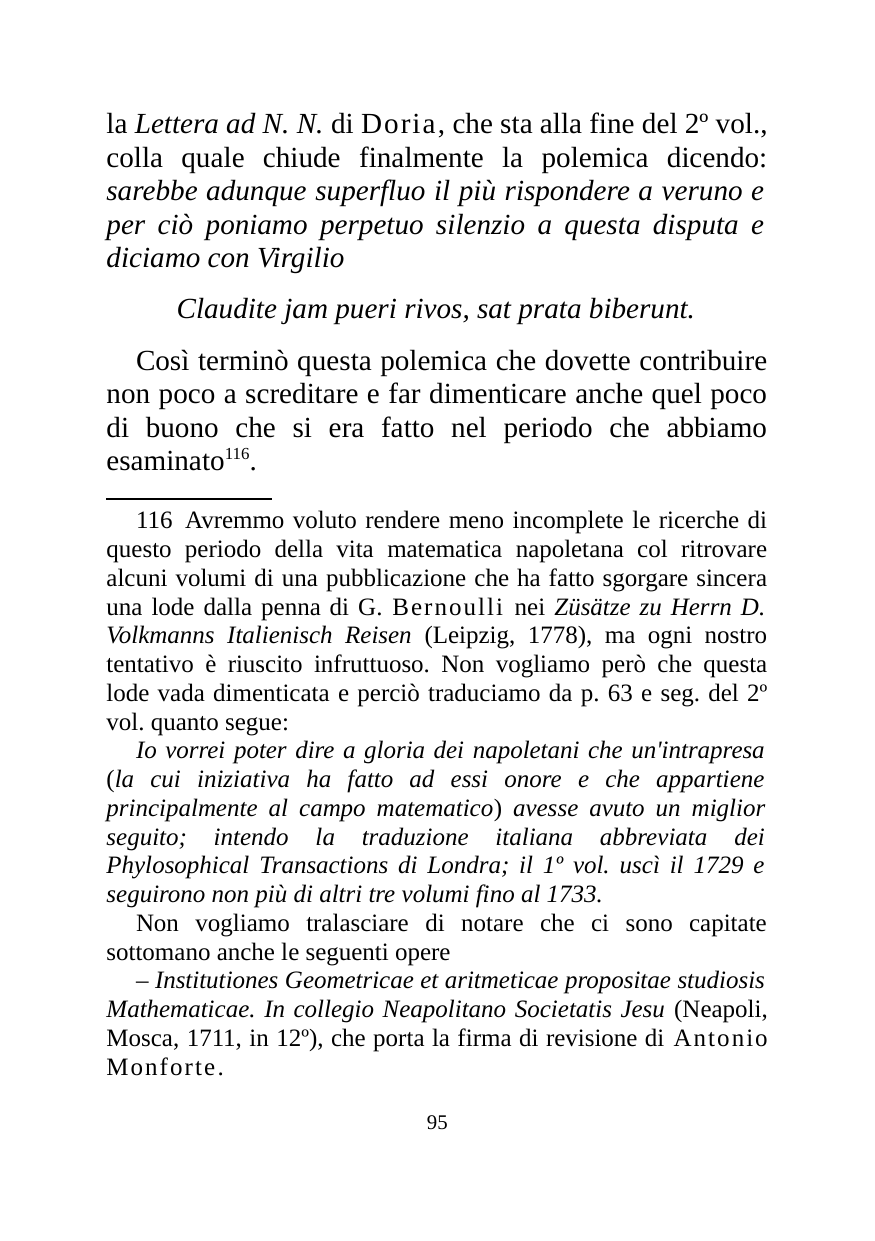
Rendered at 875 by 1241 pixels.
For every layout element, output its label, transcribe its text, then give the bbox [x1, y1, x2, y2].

text la Lettera ad N. N. di Doria, che sta alla fine del 2º vol., colla quale chiude finalmente la polemica dicendo: sarebbe adunque superfluo il più rispondere a veruno e per ciò poniamo perpetuo silenzio a questa disputa e diciamo con Virgilio [106, 106, 768, 274]
text Io vorrei poter dire a gloria dei napoletani che un'intrapresa (la cui iniziativa ha fatto ad essi onore e che appartiene principalmente al campo matematico) avesse avuto un miglior seguito; intendo la traduzione italiana abbreviata dei Phylosophical Transactions di Londra; il 1º vol. uscì il 1729 e seguirono non più di altri tre volumi fino al 1733. [106, 735, 768, 908]
text Claudite jam pueri rivos, sat prata biberunt. [106, 292, 768, 325]
text Non vogliamo tralasciare di notare che ci sono capitate sottomano anche le seguenti opere [106, 908, 768, 965]
text Così terminò questa polemica che dovette contribuire non poco a screditare e far dimenticare anche quel poco di buono che si era fatto nel periodo che abbiamo esaminato. [106, 343, 768, 477]
text Avremmo voluto rendere meno incomplete le ricerche di questo periodo della vita matematica napoletana col ritrovare alcuni volumi di una pubblicazione che ha fatto sgorgare sincera una lode dalla penna di G. Bernoulli nei Züsätze zu Herrn D. Volkmanns Italienisch Reisen (Leipzig, 1778), ma ogni nostro tentativo è riuscito infruttuoso. Non vogliamo però che questa lode vada dimenticata e perciò traduciamo da p. 63 e seg. del 2º vol. quanto segue: [106, 505, 768, 735]
text – Institutiones Geometricae et aritmeticae propositae studiosis Mathematicae. In collegio Neapolitano Societatis Jesu (Neapoli, Mosca, 1711, in 12º), che porta la firma di revisione di Antonio Monforte. [106, 965, 768, 1080]
